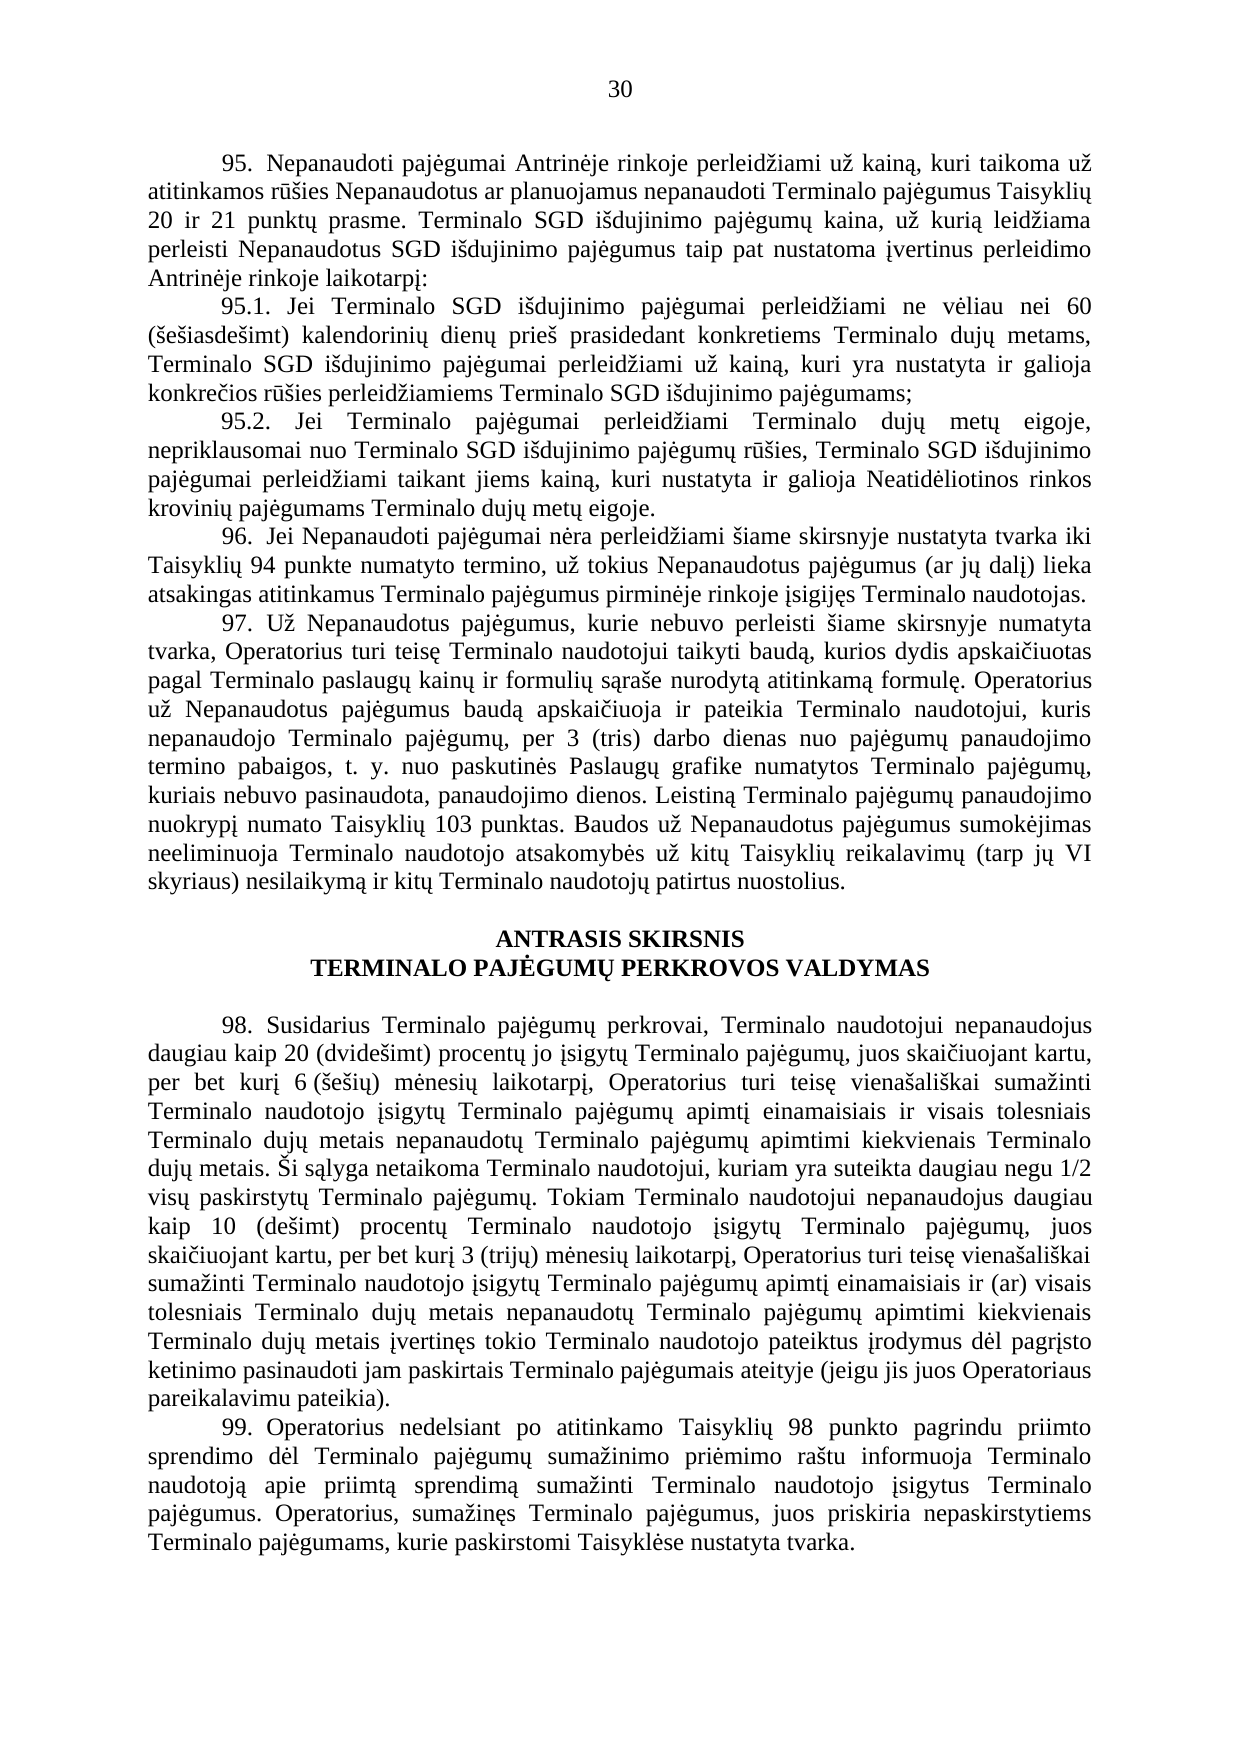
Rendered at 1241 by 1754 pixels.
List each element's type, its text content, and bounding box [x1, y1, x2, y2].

text 95. Nepanaudoti pajėgumai Antrinėje rinkoje perleidžiami už kainą, kuri taikoma už atitinkamos rūšies Nepanaudotus ar planuojamus nepanaudoti Terminalo pajėgumus Taisyklių 20 ir 21 punktų prasme. Terminalo SGD išdujinimo pajėgumų kaina, už kurią leidžiama perleisti Nepanaudotus SGD išdujinimo pajėgumus taip pat nustatoma įvertinus perleidimo Antrinėje rinkoje laikotarpį: [148, 148, 1092, 291]
text 99. Operatorius nedelsiant po atitinkamo Taisyklių 98 punkto pagrindu priimto sprendimo dėl Terminalo pajėgumų sumažinimo priėmimo raštu informuoja Terminalo naudotoją apie priimtą sprendimą sumažinti Terminalo naudotojo įsigytus Terminalo pajėgumus. Operatorius, sumažinęs Terminalo pajėgumus, juos priskiria nepaskirstytiems Terminalo pajėgumams, kurie paskirstomi Taisyklėse nustatyta tvarka. [148, 1412, 1092, 1556]
text 98. Susidarius Terminalo pajėgumų perkrovai, Terminalo naudotojui nepanaudojus daugiau kaip 20 (dvidešimt) procentų jo įsigytų Terminalo pajėgumų, juos skaičiuojant kartu, per bet kurį 6 (šešių) mėnesių laikotarpį, Operatorius turi teisę vienašališkai sumažinti Terminalo naudotojo įsigytų Terminalo pajėgumų apimtį einamaisiais ir visais tolesniais Terminalo dujų metais nepanaudotų Terminalo pajėgumų apimtimi kiekvienais Terminalo dujų metais. Ši sąlyga netaikoma Terminalo naudotojui, kuriam yra suteikta daugiau negu 1/2 visų paskirstytų Terminalo pajėgumų. Tokiam Terminalo naudotojui nepanaudojus daugiau kaip 10 (dešimt) procentų Terminalo naudotojo įsigytų Terminalo pajėgumų, juos skaičiuojant kartu, per bet kurį 3 (trijų) mėnesių laikotarpį, Operatorius turi teisę vienašališkai sumažinti Terminalo naudotojo įsigytų Terminalo pajėgumų apimtį einamaisiais ir (ar) visais tolesniais Terminalo dujų metais nepanaudotų Terminalo pajėgumų apimtimi kiekvienais Terminalo dujų metais įvertinęs tokio Terminalo naudotojo pateiktus įrodymus dėl pagrįsto ketinimo pasinaudoti jam paskirtais Terminalo pajėgumais ateityje (jeigu jis juos Operatoriaus pareikalavimu pateikia). [148, 1010, 1092, 1412]
text 95.1. Jei Terminalo SGD išdujinimo pajėgumai perleidžiami ne vėliau nei 60 (šešiasdešimt) kalendorinių dienų prieš prasidedant konkretiems Terminalo dujų metams, Terminalo SGD išdujinimo pajėgumai perleidžiami už kainą, kuri yra nustatyta ir galioja konkrečios rūšies perleidžiamiems Terminalo SGD išdujinimo pajėgumams; [148, 291, 1092, 406]
text 97. Už Nepanaudotus pajėgumus, kurie nebuvo perleisti šiame skirsnyje numatyta tvarka, Operatorius turi teisę Terminalo naudotojui taikyti baudą, kurios dydis apskaičiuotas pagal Terminalo paslaugų kainų ir formulių sąraše nurodytą atitinkamą formulę. Operatorius už Nepanaudotus pajėgumus baudą apskaičiuoja ir pateikia Terminalo naudotojui, kuris nepanaudojo Terminalo pajėgumų, per 3 (tris) darbo dienas nuo pajėgumų panaudojimo termino pabaigos, t. y. nuo paskutinės Paslaugų grafike numatytos Terminalo pajėgumų, kuriais nebuvo pasinaudota, panaudojimo dienos. Leistiną Terminalo pajėgumų panaudojimo nuokrypį numato Taisyklių 103 punktas. Baudos už Nepanaudotus pajėgumus sumokėjimas neeliminuoja Terminalo naudotojo atsakomybės už kitų Taisyklių reikalavimų (tarp jų VI skyriaus) nesilaikymą ir kitų Terminalo naudotojų patirtus nuostolius. [148, 608, 1092, 895]
text 96. Jei Nepanaudoti pajėgumai nėra perleidžiami šiame skirsnyje nustatyta tvarka iki Taisyklių 94 punkte numatyto termino, už tokius Nepanaudotus pajėgumus (ar jų dalį) lieka atsakingas atitinkamus Terminalo pajėgumus pirminėje rinkoje įsigijęs Terminalo naudotojas. [148, 521, 1092, 608]
text 95.2. Jei Terminalo pajėgumai perleidžiami Terminalo dujų metų eigoje, nepriklausomai nuo Terminalo SGD išdujinimo pajėgumų rūšies, Terminalo SGD išdujinimo pajėgumai perleidžiami taikant jiems kainą, kuri nustatyta ir galioja Neatidėliotinos rinkos krovinių pajėgumams Terminalo dujų metų eigoje. [148, 406, 1092, 521]
text ANTRASIS SKIRSNIS [148, 924, 1092, 953]
subtitle TERMINALO PAJĖGUMŲ PERKROVOS VALDYMAS [148, 953, 1092, 981]
